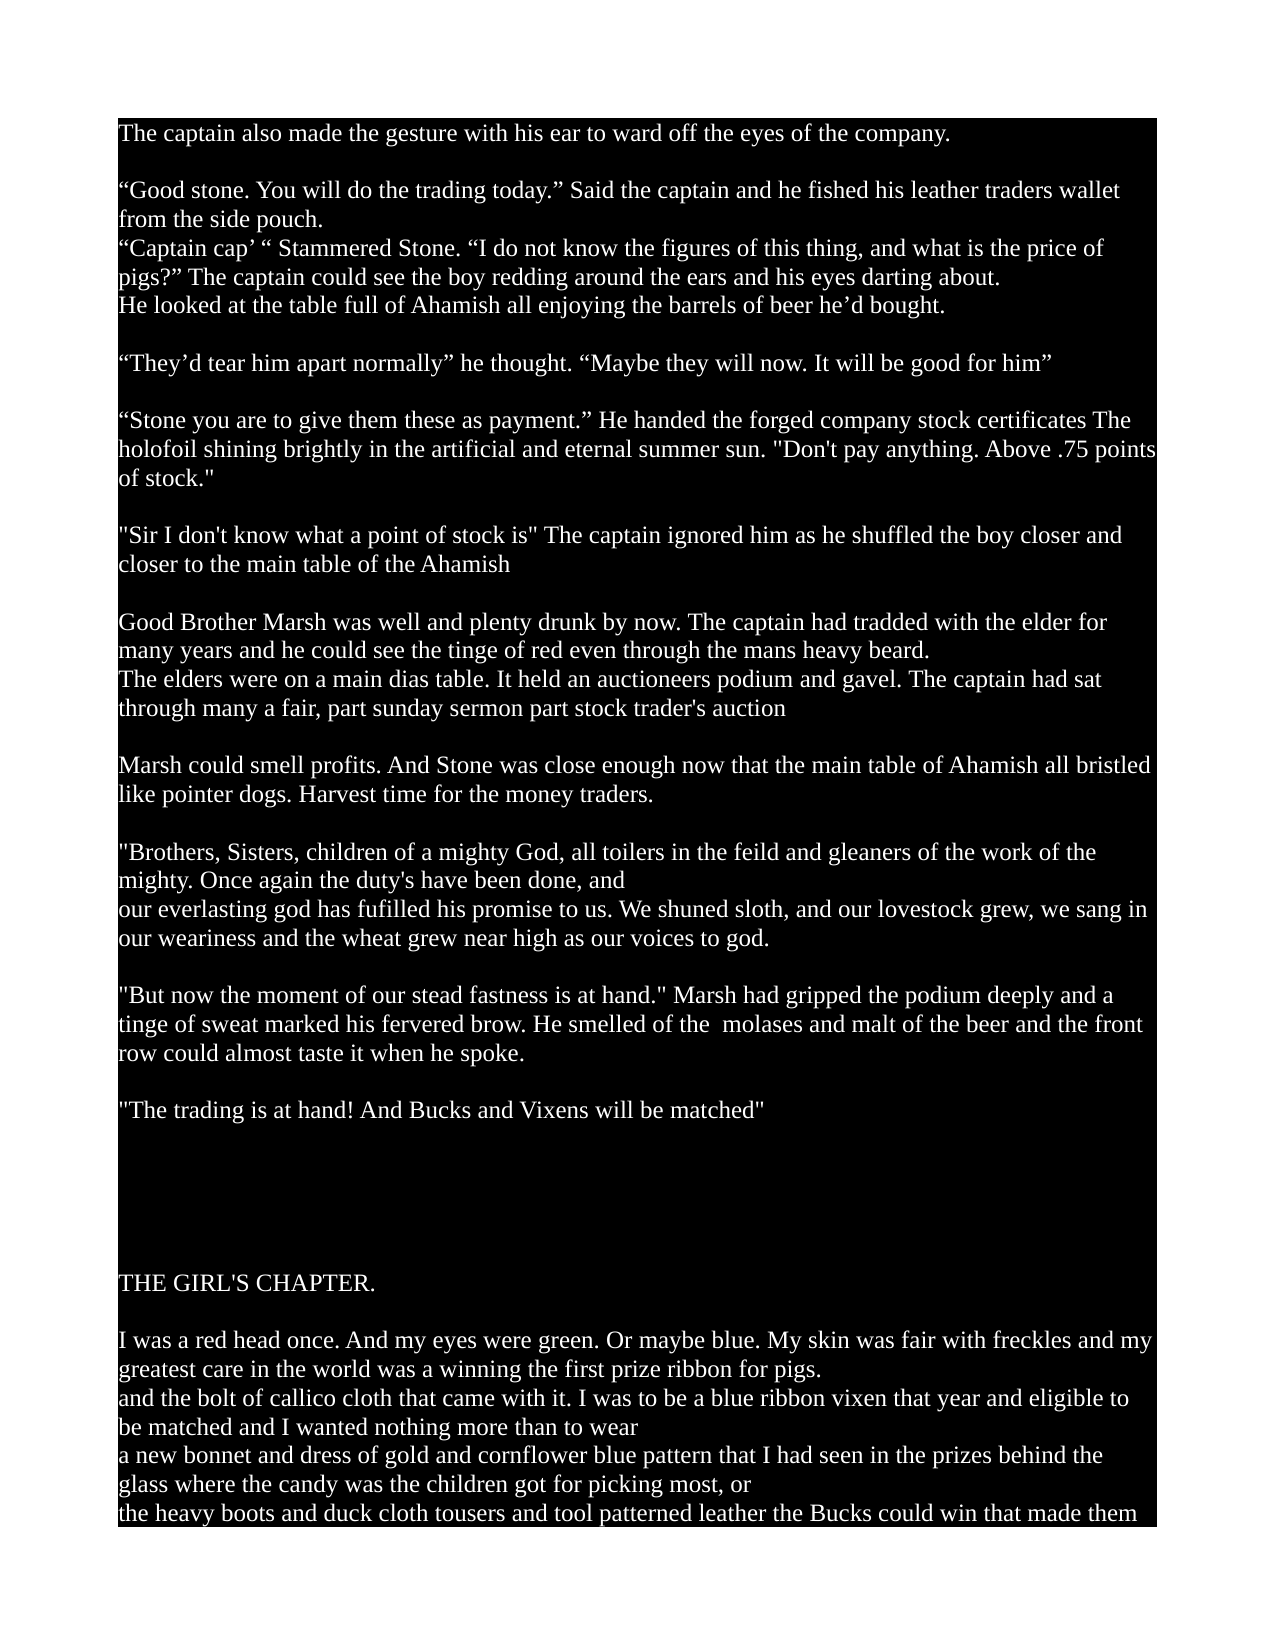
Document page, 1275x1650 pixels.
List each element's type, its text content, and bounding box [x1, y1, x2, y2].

text Good Brother Marsh was well and plenty drunk by now. The captain had tradded with the elder for many years and he could see the tinge of red even through the mans heavy beard. [118, 607, 1157, 664]
text “Captain cap’ “ Stammered Stone. “I do not know the figures of this thing, and what is the price of pigs?” The captain could see the boy redding around the ears and his eyes darting about. [118, 233, 1157, 291]
text "Sir I don't know what a point of stock is" The captain ignored him as he shuffled the boy closer and closer to the main table of the Ahamish [118, 521, 1157, 578]
text The captain also made the gesture with his ear to ward off the eyes of the company. [118, 118, 1157, 147]
text a new bonnet and dress of gold and cornflower blue pattern that I had seen in the prizes behind the glass where the candy was the children got for picking most, or [118, 1441, 1157, 1498]
text and the bolt of callico cloth that came with it. I was to be a blue ribbon vixen that year and eligible to be matched and I wanted nothing more than to wear [118, 1383, 1157, 1441]
text I was a red head once. And my eyes were green. Or maybe blue. My skin was fair with freckles and my greatest care in the world was a winning the first prize ribbon for pigs. [118, 1326, 1157, 1383]
text He looked at the table full of Ahamish all enjoying the barrels of beer he’d bought. [118, 291, 1157, 319]
text "The trading is at hand! And Bucks and Vixens will be matched" [118, 1096, 1157, 1124]
text Marsh could smell profits. And Stone was close enough now that the main table of Ahamish all bristled like pointer dogs. Harvest time for the money traders. [118, 751, 1157, 808]
text "Brothers, Sisters, children of a mighty God, all toilers in the feild and gleaners of the work of the mighty. Once again the duty's have been done, and [118, 837, 1157, 894]
text “They’d tear him apart normally” he thought. “Maybe they will now. It will be good for him” [118, 348, 1157, 377]
text “Stone you are to give them these as payment.” He handed the forged company stock certificates The holofoil shining brightly in the artificial and eternal summer sun. "Don't pay anything. Above .75 points of stock." [118, 406, 1157, 492]
text THE GIRL'S CHAPTER. [118, 1268, 1157, 1297]
text our everlasting god has fufilled his promise to us. We shuned sloth, and our lovestock grew, we sang in our weariness and the wheat grew near high as our voices to god. [118, 894, 1157, 952]
text "But now the moment of our stead fastness is at hand." Marsh had gripped the podium deeply and a tinge of sweat marked his fervered brow. He smelled of the molases and malt of the beer and the front row could almost taste it when he spoke. [118, 981, 1157, 1067]
text “Good stone. You will do the trading today.” Said the captain and he fished his leather traders wallet from the side pouch. [118, 176, 1157, 233]
text the heavy boots and duck cloth tousers and tool patterned leather the Bucks could win that made them [118, 1498, 1157, 1527]
text The elders were on a main dias table. It held an auctioneers podium and gavel. The captain had sat through many a fair, part sunday sermon part stock trader's auction [118, 664, 1157, 722]
